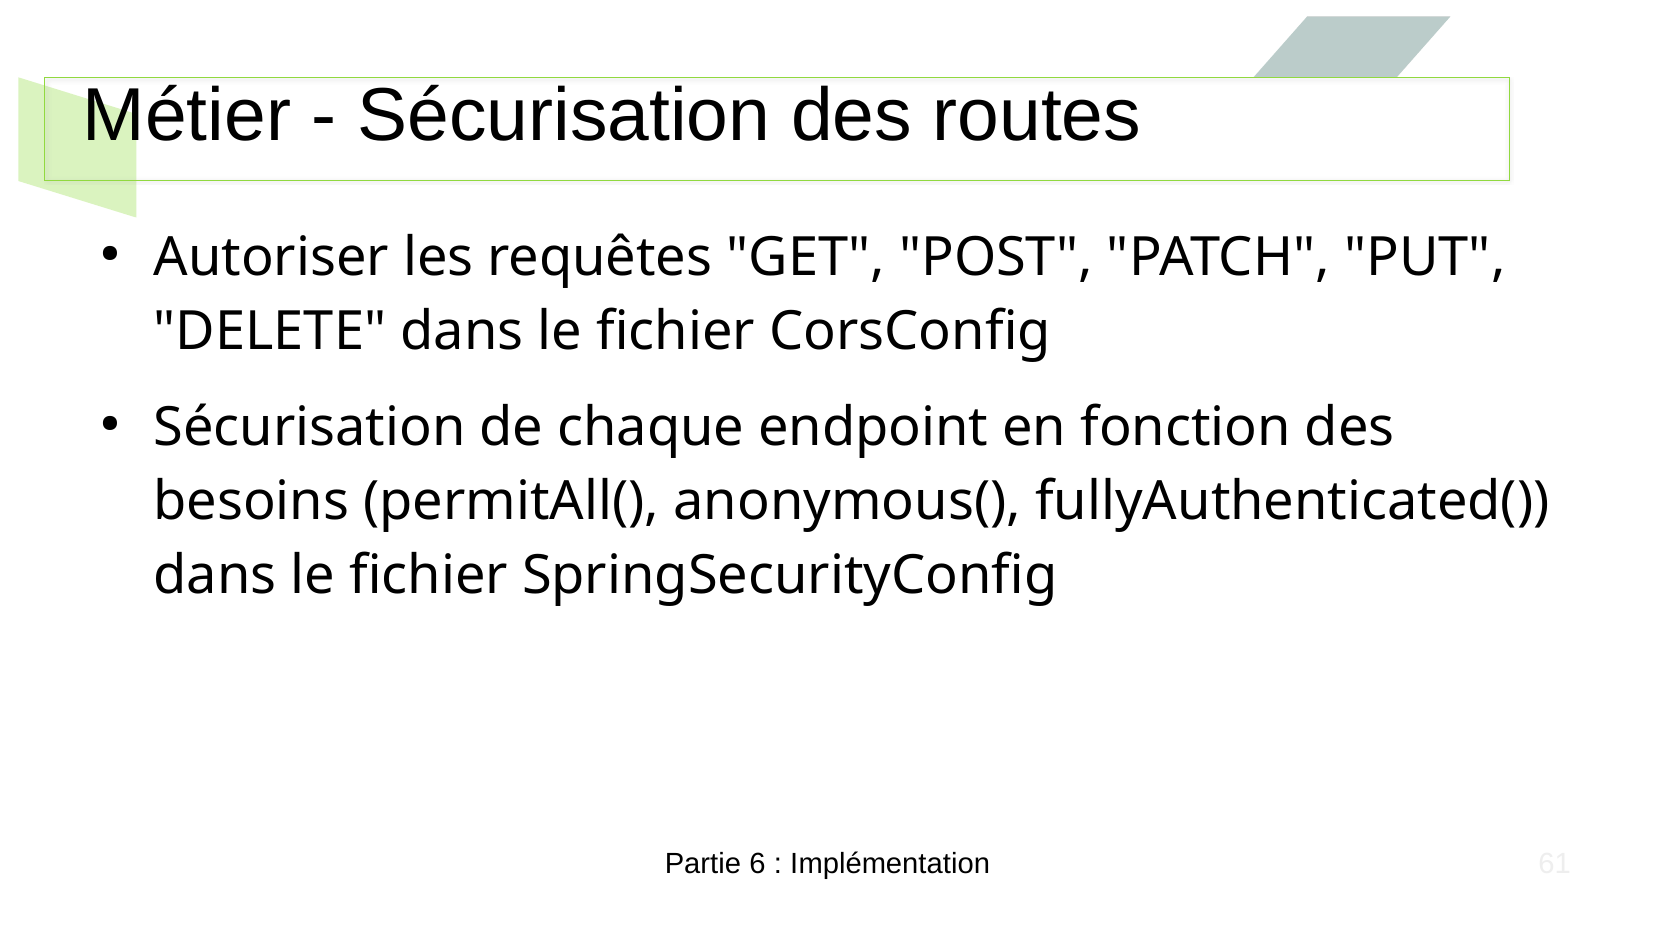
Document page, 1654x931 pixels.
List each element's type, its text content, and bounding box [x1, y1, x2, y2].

list Autoriser les requêtes "GET", "POST", "PATCH", "PUT", "DELETE" dans le fichier CorsConfig Sécurisation de chaque endpoint en fonction des besoins (permitAll(), anonymous(), fullyAuthenticated()) dans le fichier SpringSecurityConfig [82, 217, 1571, 758]
title Métier - Sécurisation des routes [82, 37, 1571, 193]
